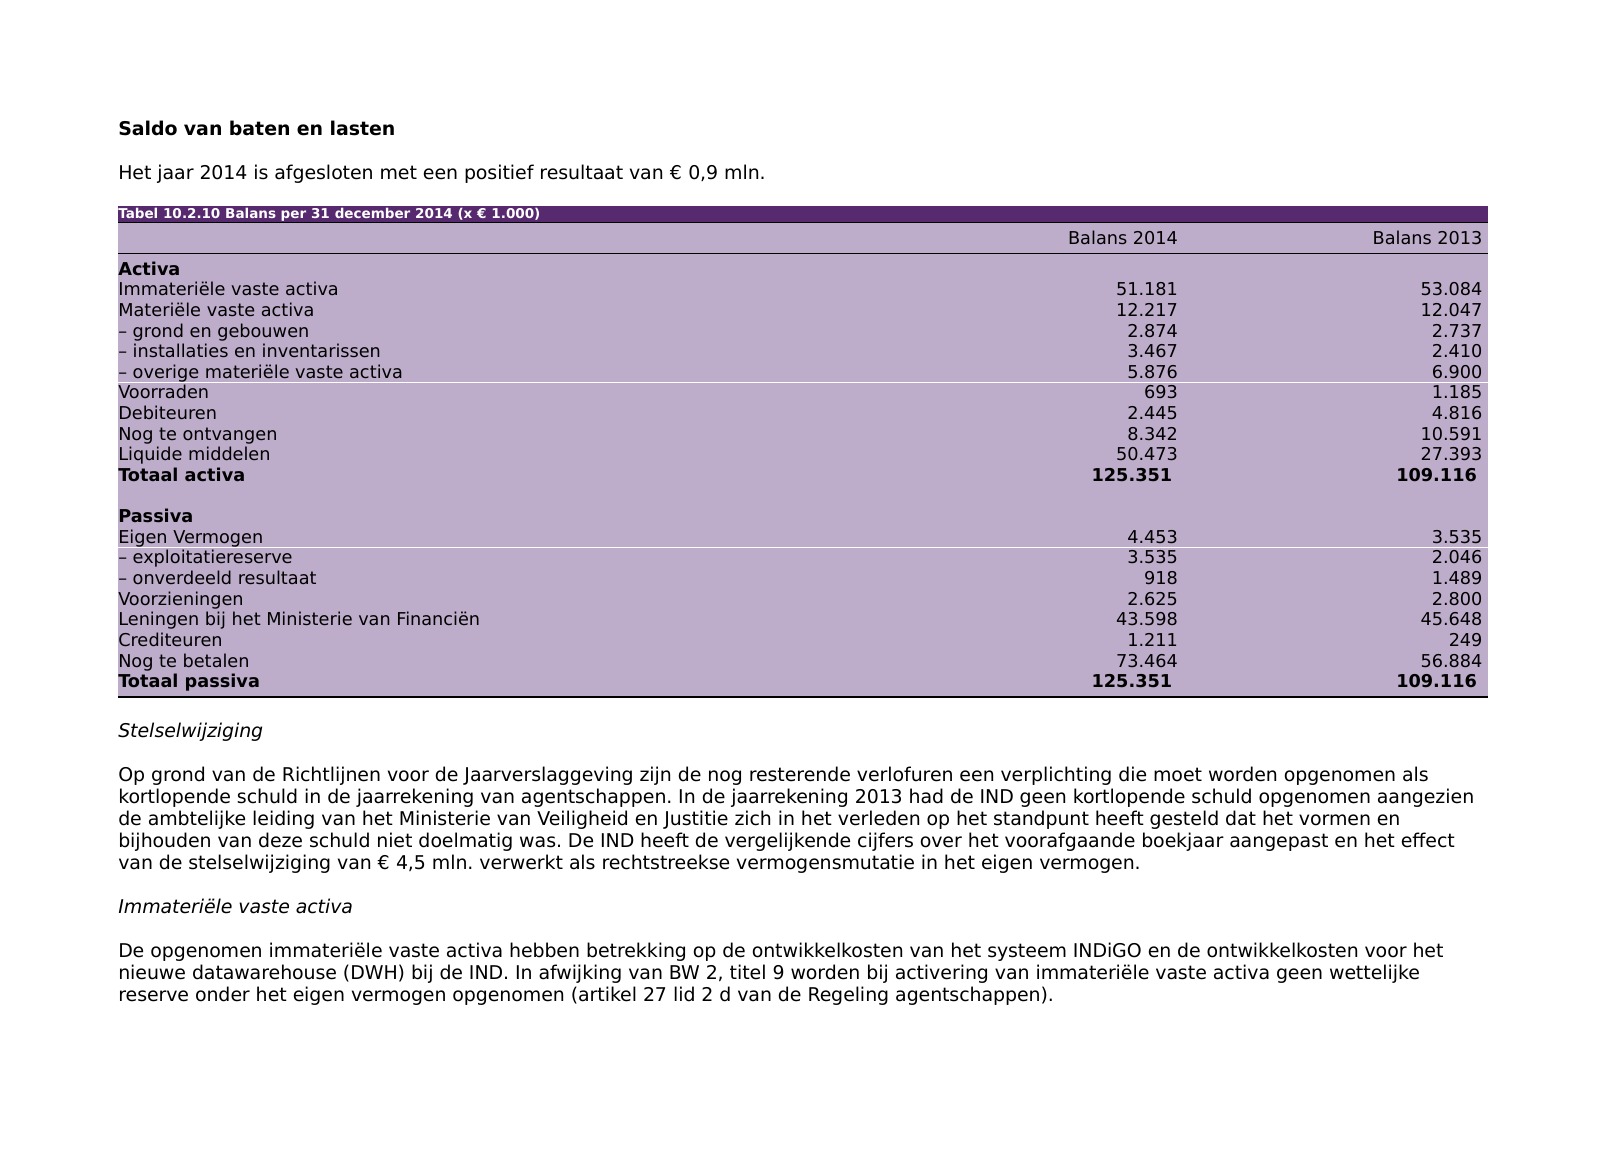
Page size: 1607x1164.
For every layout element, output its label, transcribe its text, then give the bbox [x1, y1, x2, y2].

table_cell 2.046 [1184, 548, 1488, 568]
table_header Tabel 10.2.10 Balans per 31 december 2014 (x € 1.000) [118, 206, 1488, 222]
table_cell 6.900 [1184, 362, 1488, 382]
table_cell 3.535 [1184, 527, 1488, 547]
table_cell Totaal activa [118, 465, 879, 486]
table_cell 2.410 [1184, 341, 1488, 362]
table_cell 53.084 [1184, 279, 1488, 300]
table_cell 249 [1184, 630, 1488, 651]
table_cell – grond en gebouwen [118, 321, 879, 341]
table_cell [879, 486, 1184, 506]
table_cell Nog te betalen [118, 651, 879, 671]
table_cell [118, 486, 879, 506]
table_cell 2.874 [879, 321, 1184, 341]
table_cell [118, 223, 879, 253]
table_cell Nog te ontvangen [118, 424, 879, 444]
table_cell 43.598 [879, 609, 1184, 630]
text Het jaar 2014 is afgesloten met een positief resultaat van € 0,9 mln. [118, 162, 1488, 184]
subtitle Immateriële vaste activa [118, 896, 1488, 918]
table_cell 51.181 [879, 279, 1184, 300]
table_cell 4.453 [879, 527, 1184, 547]
table_cell 1.185 [1184, 383, 1488, 403]
table_cell 27.393 [1184, 444, 1488, 465]
table_cell Crediteuren [118, 630, 879, 651]
table_cell Leningen bij het Ministerie van Financiën [118, 609, 879, 630]
table_cell [1184, 486, 1488, 506]
table_cell Liquide middelen [118, 444, 879, 465]
table_cell [1184, 506, 1488, 527]
table_cell Debiteuren [118, 403, 879, 424]
table_cell [879, 254, 1184, 279]
table_cell [879, 506, 1184, 527]
table_cell 4.816 [1184, 403, 1488, 424]
subtitle Saldo van baten en lasten [118, 118, 1488, 140]
table_cell 1.211 [879, 630, 1184, 651]
subtitle Stelselwijziging [118, 720, 1488, 742]
table_cell 918 [879, 568, 1184, 589]
text Op grond van de Richtlijnen voor de Jaarverslaggeving zijn de nog resterende verlofuren een verplichting die moet worden opgenomen als kortlopende schuld in de jaarrekening van agentschappen. In de jaarrekening 2013 had de IND geen kortlopende schuld opgenomen aangezien de ambtelijke leiding van het Ministerie van Veiligheid en Justitie zich in het verleden op het standpunt heeft gesteld dat het vormen en bijhouden van deze schuld niet doelmatig was. De IND heeft de vergelijkende cijfers over het voorafgaande boekjaar aangepast en het effect van de stelselwijziging van € 4,5 mln. verwerkt als rechtstreekse vermogensmutatie in het eigen vermogen. [118, 764, 1488, 874]
table_cell 3.535 [879, 548, 1184, 568]
table_cell Passiva [118, 506, 879, 527]
table_cell Balans 2013 [1184, 223, 1488, 253]
table_cell 2.625 [879, 589, 1184, 609]
table_cell – onverdeeld resultaat [118, 568, 879, 589]
table_cell 3.467 [879, 341, 1184, 362]
table_cell 12.047 [1184, 300, 1488, 321]
table_cell 50.473 [879, 444, 1184, 465]
table_cell 12.217 [879, 300, 1184, 321]
table_cell Materiële vaste activa [118, 300, 879, 321]
table_cell 1.489 [1184, 568, 1488, 589]
table_cell 125.351 [879, 465, 1184, 486]
table_cell Totaal passiva [118, 671, 879, 696]
table_cell [1184, 254, 1488, 279]
table_cell – overige materiële vaste activa [118, 362, 879, 382]
table_cell 73.464 [879, 651, 1184, 671]
table_cell 2.445 [879, 403, 1184, 424]
table_cell 2.800 [1184, 589, 1488, 609]
table_cell 109.116 [1184, 671, 1488, 696]
table_cell Activa [118, 254, 879, 279]
table_cell – installaties en inventarissen [118, 341, 879, 362]
table_cell Voorzieningen [118, 589, 879, 609]
table_cell Eigen Vermogen [118, 527, 879, 547]
table_cell 125.351 [879, 671, 1184, 696]
table_cell 693 [879, 383, 1184, 403]
table_cell 56.884 [1184, 651, 1488, 671]
table_cell 8.342 [879, 424, 1184, 444]
table_cell 109.116 [1184, 465, 1488, 486]
table_cell 10.591 [1184, 424, 1488, 444]
table_cell 5.876 [879, 362, 1184, 382]
table_cell – exploitatiereserve [118, 548, 879, 568]
table_cell Balans 2014 [879, 223, 1184, 253]
table_cell 45.648 [1184, 609, 1488, 630]
table_cell Immateriële vaste activa [118, 279, 879, 300]
text De opgenomen immateriële vaste activa hebben betrekking op de ontwikkelkosten van het systeem INDiGO en de ontwikkelkosten voor het nieuwe datawarehouse (DWH) bij de IND. In afwijking van BW 2, titel 9 worden bij activering van immateriële vaste activa geen wettelijke reserve onder het eigen vermogen opgenomen (artikel 27 lid 2 d van de Regeling agentschappen). [118, 940, 1488, 1006]
table_cell 2.737 [1184, 321, 1488, 341]
table_cell Voorraden [118, 383, 879, 403]
